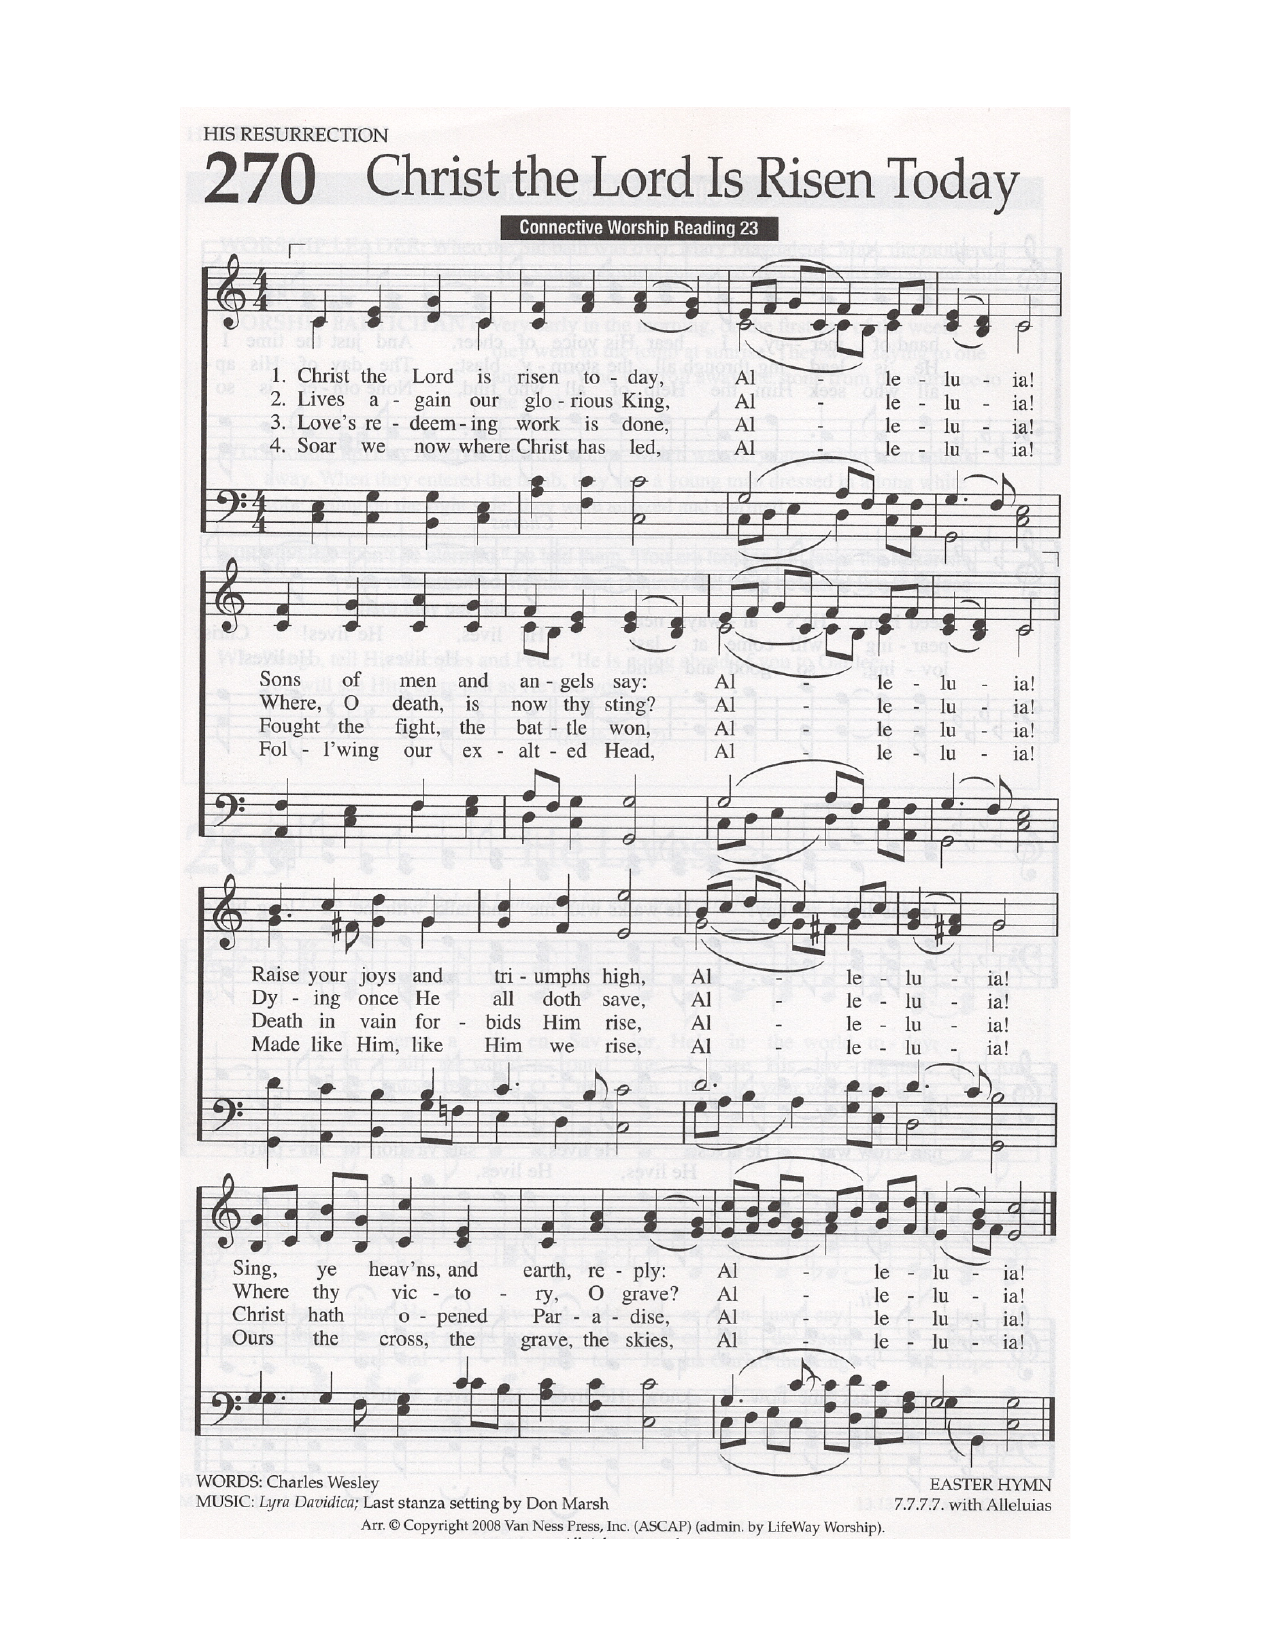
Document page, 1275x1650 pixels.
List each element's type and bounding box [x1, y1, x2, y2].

picture [695, 845, 1071, 1539]
